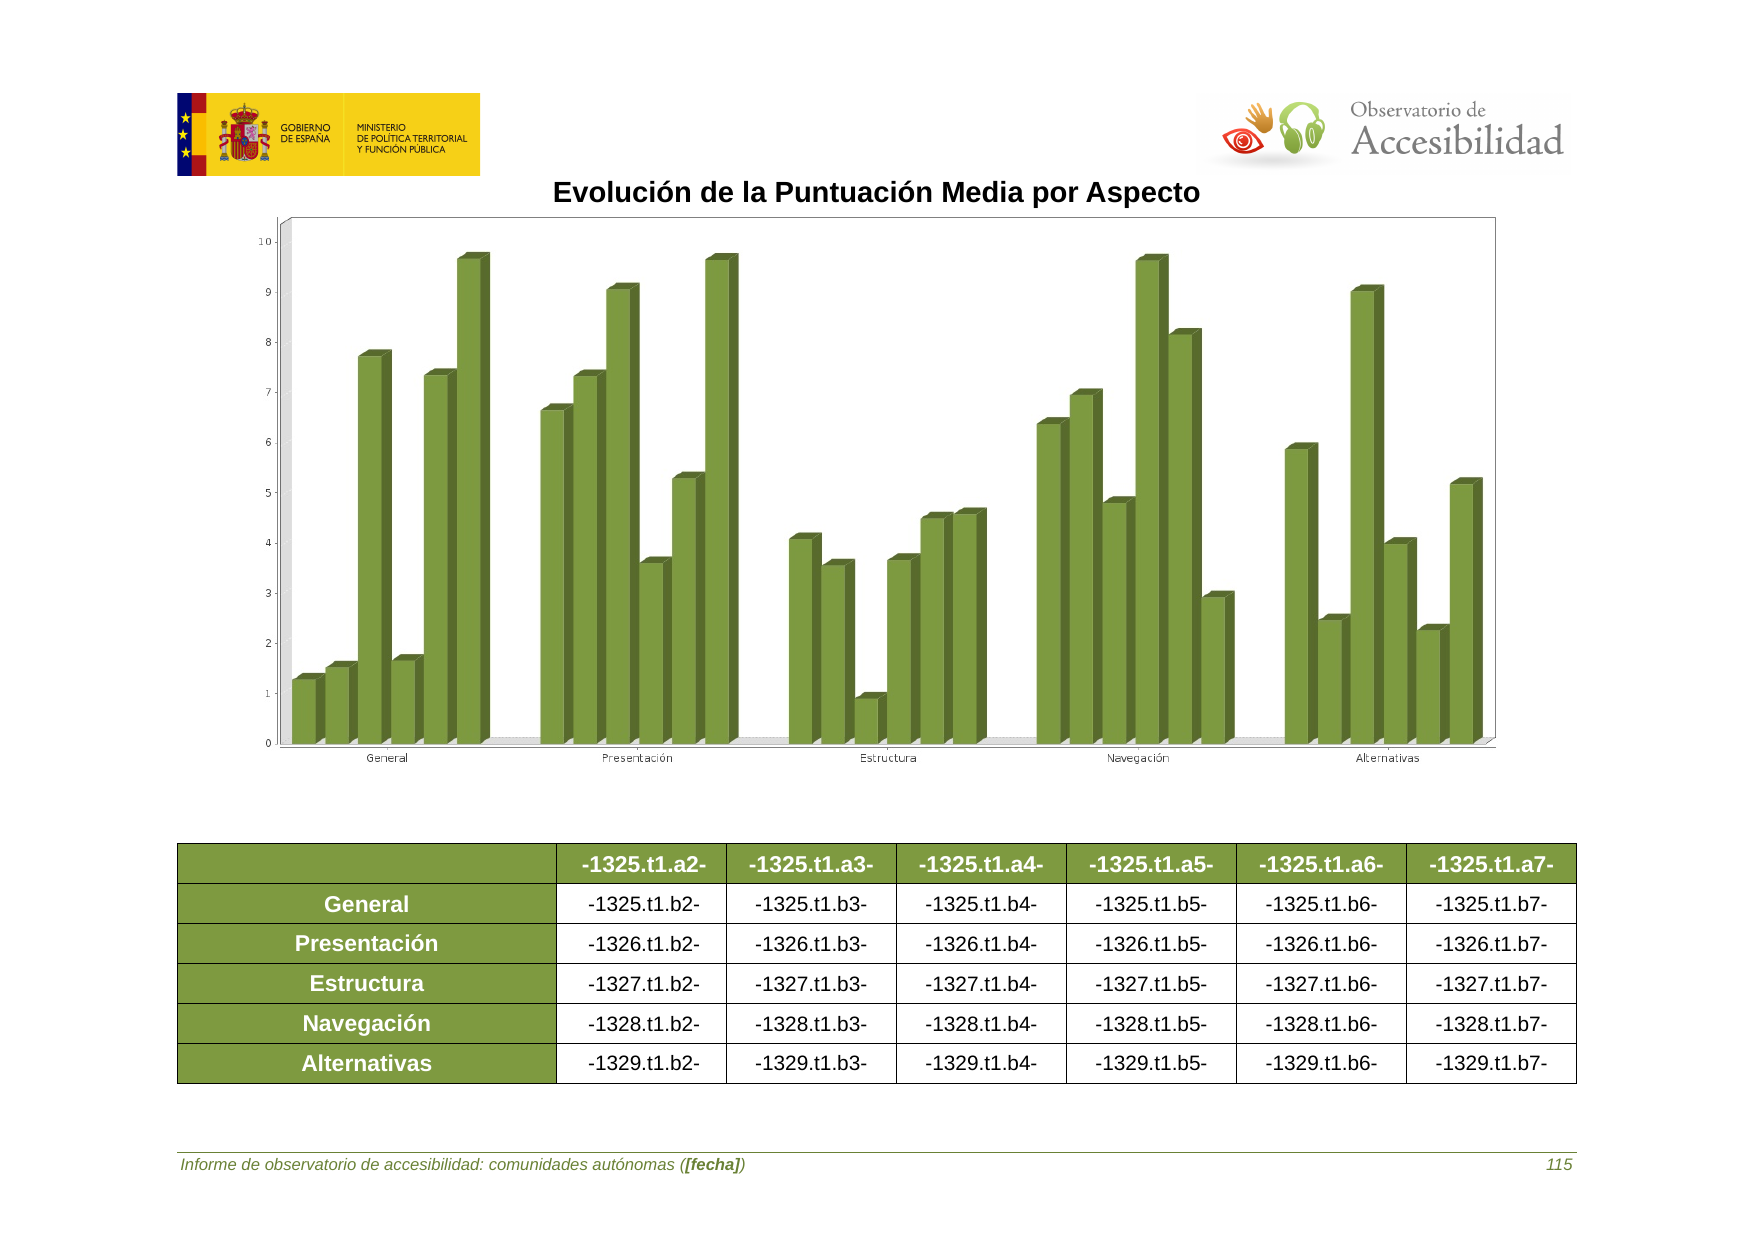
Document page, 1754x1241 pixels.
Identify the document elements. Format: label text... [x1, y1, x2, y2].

table_cell -1325.t1.b6- [1237, 884, 1406, 923]
table_cell -1328.t1.b2- [557, 1004, 726, 1043]
table_cell -1328.t1.b5- [1067, 1004, 1236, 1043]
table_cell -1328.t1.b4- [897, 1004, 1066, 1043]
table_cell -1329.t1.b2- [557, 1044, 726, 1083]
table_cell -1326.t1.b5- [1067, 924, 1236, 963]
table_cell -1325.t1.b3- [727, 884, 896, 923]
table_header -1325.t1.a5- [1067, 844, 1236, 883]
table_header -1325.t1.a2- [557, 844, 726, 883]
table_cell Presentación [178, 924, 556, 963]
table_cell -1327.t1.b2- [557, 964, 726, 1003]
table_cell General [178, 884, 556, 923]
table_cell -1325.t1.b4- [897, 884, 1066, 923]
table_cell -1327.t1.b3- [727, 964, 896, 1003]
picture [177, 93, 481, 176]
table_cell -1329.t1.b3- [727, 1044, 896, 1083]
table_header -1325.t1.a6- [1237, 844, 1406, 883]
text Evolución de la Puntuación Media por Aspecto [177, 176, 1577, 209]
table_cell Estructura [178, 964, 556, 1003]
table_cell -1325.t1.b2- [557, 884, 726, 923]
table_cell -1328.t1.b6- [1237, 1004, 1406, 1043]
table_cell -1327.t1.b7- [1407, 964, 1576, 1003]
table_header [178, 844, 556, 883]
table_cell -1326.t1.b6- [1237, 924, 1406, 963]
table_cell -1326.t1.b4- [897, 924, 1066, 963]
table_cell Navegación [178, 1004, 556, 1043]
table_header -1325.t1.a7- [1407, 844, 1576, 883]
table_cell -1326.t1.b7- [1407, 924, 1576, 963]
table_cell -1325.t1.b7- [1407, 884, 1576, 923]
table_cell -1329.t1.b7- [1407, 1044, 1576, 1083]
table_cell -1327.t1.b6- [1237, 964, 1406, 1003]
table_cell -1328.t1.b7- [1407, 1004, 1576, 1043]
picture [249, 209, 1505, 769]
table_header -1325.t1.a3- [727, 844, 896, 883]
picture [1196, 93, 1572, 175]
table_cell -1329.t1.b5- [1067, 1044, 1236, 1083]
table_cell -1325.t1.b5- [1067, 884, 1236, 923]
table_cell -1327.t1.b5- [1067, 964, 1236, 1003]
table_header -1325.t1.a4- [897, 844, 1066, 883]
table_cell -1327.t1.b4- [897, 964, 1066, 1003]
table_cell Alternativas [178, 1044, 556, 1083]
table_cell -1326.t1.b3- [727, 924, 896, 963]
table_cell -1329.t1.b4- [897, 1044, 1066, 1083]
table_cell -1328.t1.b3- [727, 1004, 896, 1043]
table_cell -1329.t1.b6- [1237, 1044, 1406, 1083]
table_cell -1326.t1.b2- [557, 924, 726, 963]
